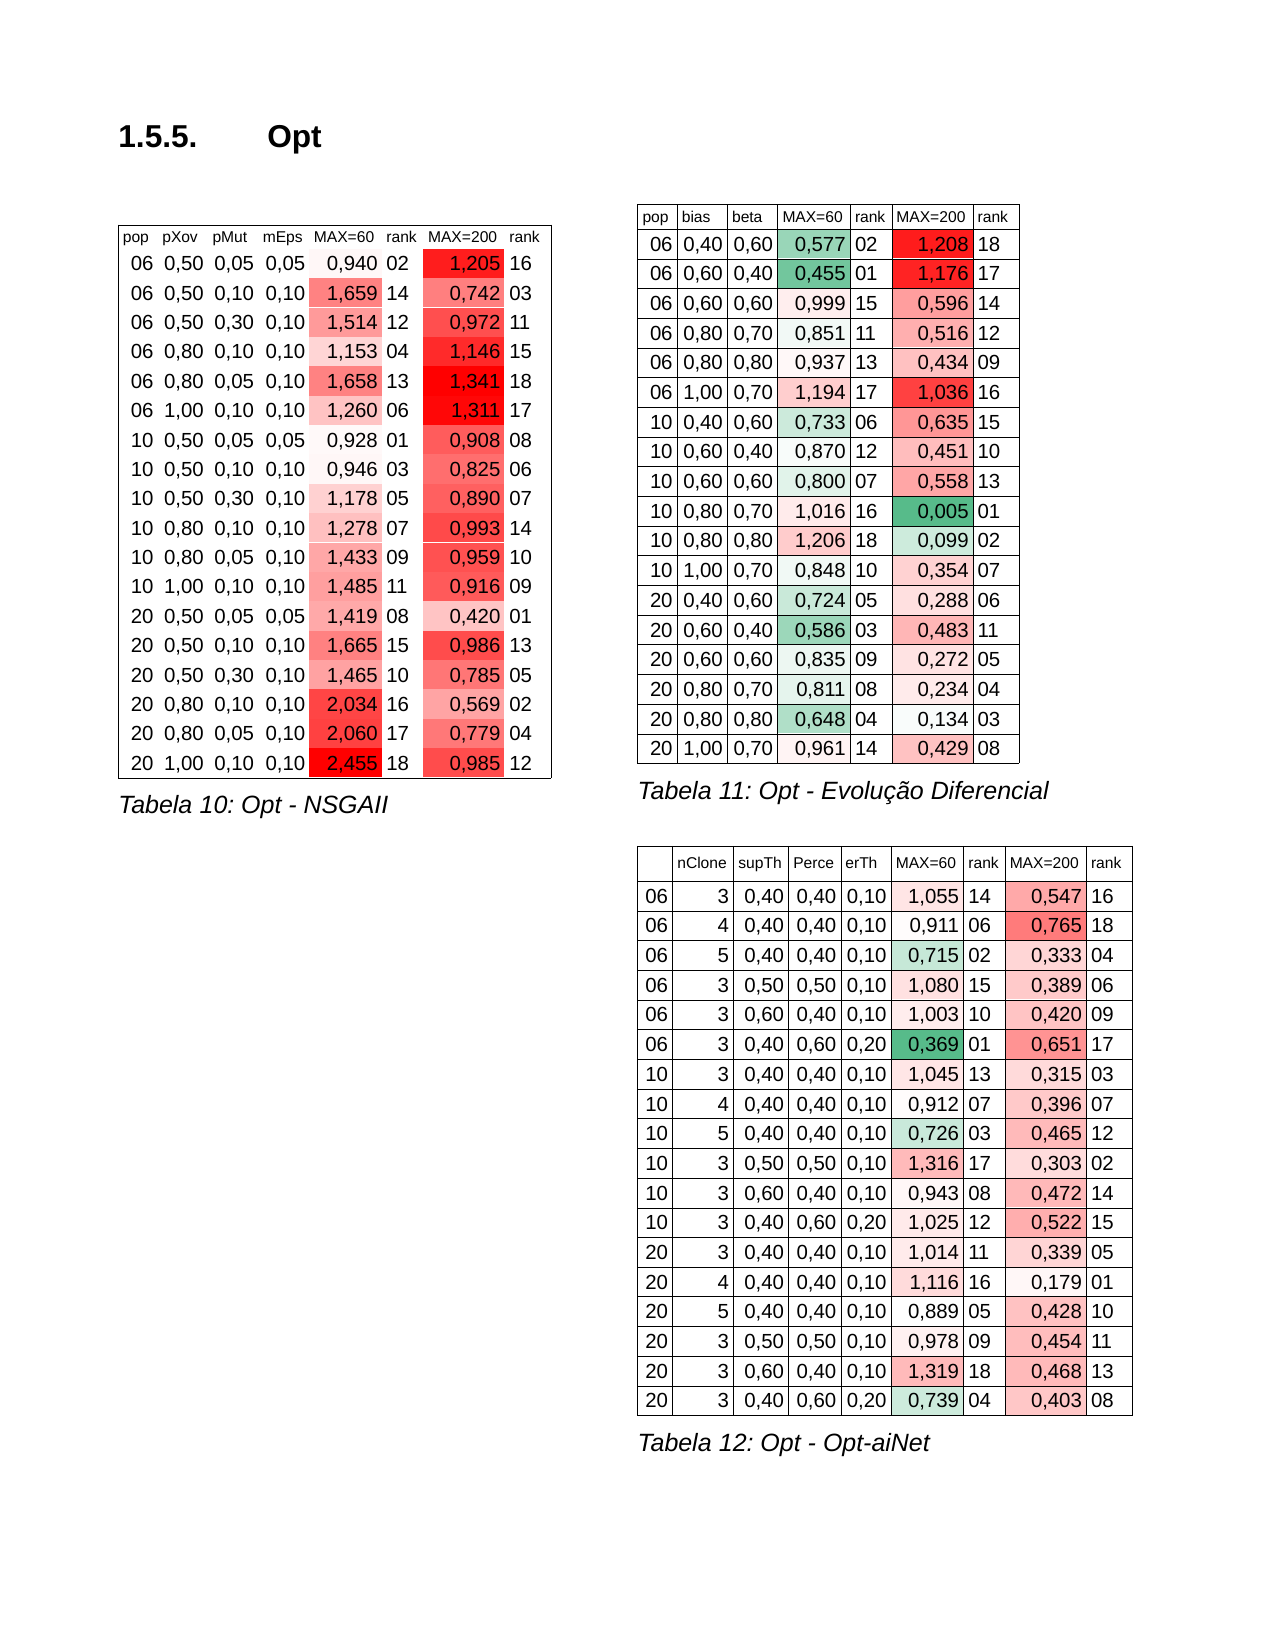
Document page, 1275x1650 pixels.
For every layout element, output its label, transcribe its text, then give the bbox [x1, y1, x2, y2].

table_cell 0,40 [734, 1030, 788, 1059]
table_cell 0,40 [789, 1357, 841, 1386]
table_cell 11 [964, 1238, 1005, 1267]
table_cell 0,40 [728, 260, 777, 288]
table_cell 0,455 [778, 260, 850, 288]
table_cell 0,30 [208, 660, 258, 689]
table_cell 0,10 [208, 572, 258, 601]
table_cell 0,05 [208, 601, 258, 631]
table_cell 0,80 [158, 513, 208, 542]
table_cell 0,811 [778, 675, 850, 704]
table_cell 05 [1087, 1238, 1132, 1267]
table_header MAX=200 [423, 226, 504, 249]
table_cell 20 [638, 586, 677, 615]
table_cell 10 [638, 1060, 672, 1089]
table_cell 18 [851, 527, 892, 555]
table_cell 14 [851, 735, 892, 763]
table_cell 0,800 [778, 467, 850, 496]
table_cell 0,50 [158, 249, 208, 278]
table_cell 20 [119, 689, 157, 719]
table_cell 3 [673, 1060, 733, 1089]
table_cell 0,40 [789, 882, 841, 911]
table_cell 10 [964, 1001, 1005, 1029]
table_cell 0,234 [893, 675, 973, 704]
table_cell 14 [974, 289, 1019, 318]
table_cell 12 [964, 1209, 1005, 1237]
table_cell 0,05 [258, 425, 309, 454]
table_cell 20 [119, 748, 157, 777]
table_header mEps [258, 226, 309, 249]
table_cell 02 [505, 689, 551, 719]
table_cell 14 [505, 513, 551, 542]
table_cell 0,40 [678, 230, 727, 258]
table_cell 15 [851, 289, 892, 318]
table_cell 0,369 [892, 1030, 963, 1059]
table_cell 14 [382, 278, 423, 307]
table_cell 11 [382, 572, 423, 601]
table_cell 0,940 [309, 249, 382, 278]
table_cell 13 [964, 1060, 1005, 1089]
table_cell 0,472 [1006, 1179, 1086, 1207]
table_cell 3 [673, 1030, 733, 1059]
table_cell 0,303 [1006, 1149, 1086, 1178]
table_cell 0,10 [208, 454, 258, 484]
table_header bias [678, 205, 727, 229]
table_cell 06 [1087, 971, 1132, 999]
table_cell 0,60 [678, 438, 727, 466]
table_cell 0,60 [728, 408, 777, 437]
table_cell 0,60 [734, 1179, 788, 1207]
table_cell 06 [964, 912, 1005, 940]
table_cell 1,260 [309, 396, 382, 425]
table_cell 1,205 [423, 249, 504, 278]
table_cell 0,916 [423, 572, 504, 601]
table_cell 05 [505, 660, 551, 689]
table_cell 10 [119, 454, 157, 484]
table_header pMut [208, 226, 258, 249]
table_cell 01 [974, 497, 1019, 526]
table_cell 0,60 [728, 586, 777, 615]
table_cell 10 [119, 572, 157, 601]
table_cell 3 [673, 1179, 733, 1207]
table_cell 0,985 [423, 748, 504, 777]
table_cell 17 [974, 260, 1019, 288]
table_cell 0,05 [208, 366, 258, 396]
table_cell 13 [974, 467, 1019, 496]
table_cell 0,80 [158, 337, 208, 366]
table_cell 0,50 [734, 1327, 788, 1356]
table_cell 04 [382, 337, 423, 366]
table_cell 18 [964, 1357, 1005, 1386]
table_cell 1,00 [158, 748, 208, 777]
table_cell 3 [673, 971, 733, 999]
table_cell 14 [1087, 1179, 1132, 1207]
table_header pop [119, 226, 157, 249]
table_cell 0,70 [728, 556, 777, 585]
table_cell 0,10 [842, 941, 891, 970]
table_cell 1,00 [158, 396, 208, 425]
table_cell 20 [638, 645, 677, 674]
table_cell 10 [638, 1119, 672, 1148]
table_header erTh [842, 847, 891, 881]
table_cell 0,890 [423, 484, 504, 513]
table_cell 12 [382, 308, 423, 337]
table_cell 15 [505, 337, 551, 366]
table_cell 13 [1087, 1357, 1132, 1386]
table_cell 16 [1087, 882, 1132, 911]
table_header Perce [789, 847, 841, 881]
table_cell 20 [119, 601, 157, 631]
table_cell 0,10 [842, 912, 891, 940]
table_cell 0,40 [789, 1090, 841, 1118]
table_cell 0,354 [893, 556, 973, 585]
table_cell 0,779 [423, 719, 504, 748]
table_cell 04 [964, 1387, 1005, 1415]
table_cell 15 [1087, 1209, 1132, 1237]
table_cell 06 [119, 396, 157, 425]
table_cell 0,80 [158, 689, 208, 719]
table_cell 0,339 [1006, 1238, 1086, 1267]
table_cell 0,10 [258, 543, 309, 572]
table_cell 0,577 [778, 230, 850, 258]
table_cell 03 [851, 616, 892, 644]
table_cell 0,315 [1006, 1060, 1086, 1089]
table_cell 06 [638, 230, 677, 258]
table_cell 0,389 [1006, 971, 1086, 999]
table_cell 0,396 [1006, 1090, 1086, 1118]
table_cell 0,908 [423, 425, 504, 454]
table_cell 0,80 [678, 705, 727, 733]
table_cell 0,648 [778, 705, 850, 733]
table_cell 06 [382, 396, 423, 425]
table_cell 0,851 [778, 319, 850, 347]
table_cell 08 [1087, 1387, 1132, 1415]
table_cell 1,658 [309, 366, 382, 396]
table_cell 0,428 [1006, 1297, 1086, 1326]
table_cell 0,50 [789, 1149, 841, 1178]
table_cell 0,10 [842, 1327, 891, 1356]
table_cell 0,80 [678, 675, 727, 704]
table_cell 20 [638, 735, 677, 763]
table_cell 06 [638, 349, 677, 377]
table_cell 1,514 [309, 308, 382, 337]
table_cell 0,05 [208, 249, 258, 278]
text Tabela 10: Opt - NSGAII [118, 790, 637, 819]
table_cell 0,05 [208, 425, 258, 454]
table_cell 1,419 [309, 601, 382, 631]
table_cell 0,10 [208, 513, 258, 542]
table_cell 07 [964, 1090, 1005, 1118]
table_cell 0,420 [423, 601, 504, 631]
table_cell 0,10 [208, 689, 258, 719]
table_cell 0,10 [208, 748, 258, 777]
table_cell 06 [638, 260, 677, 288]
table_cell 0,40 [728, 438, 777, 466]
table_cell 0,522 [1006, 1209, 1086, 1237]
table_cell 0,50 [158, 631, 208, 660]
table_cell 0,134 [893, 705, 973, 733]
table_cell 0,40 [734, 882, 788, 911]
table_cell 10 [1087, 1297, 1132, 1326]
table_cell 0,80 [678, 497, 727, 526]
table_cell 1,153 [309, 337, 382, 366]
table_cell 5 [673, 1119, 733, 1148]
table_cell 0,635 [893, 408, 973, 437]
table_cell 0,333 [1006, 941, 1086, 970]
table_cell 1,194 [778, 378, 850, 407]
subtitle Opt [118, 118, 637, 154]
table_cell 0,10 [842, 882, 891, 911]
table_cell 0,50 [158, 278, 208, 307]
table_cell 1,016 [778, 497, 850, 526]
table_cell 3 [673, 1387, 733, 1415]
table_cell 0,30 [208, 484, 258, 513]
table_cell 09 [505, 572, 551, 601]
table_cell 0,986 [423, 631, 504, 660]
table_cell 0,60 [678, 645, 727, 674]
table_cell 0,10 [258, 719, 309, 748]
table_cell 0,10 [842, 1119, 891, 1148]
table_cell 10 [638, 467, 677, 496]
table_cell 14 [964, 882, 1005, 911]
table_cell 01 [382, 425, 423, 454]
table_cell 1,311 [423, 396, 504, 425]
table_cell 0,20 [842, 1209, 891, 1237]
table_cell 1,465 [309, 660, 382, 689]
table_cell 20 [638, 1357, 672, 1386]
table_cell 0,70 [728, 675, 777, 704]
table_cell 0,05 [258, 249, 309, 278]
table_cell 09 [964, 1327, 1005, 1356]
table_cell 4 [673, 912, 733, 940]
table_cell 1,316 [892, 1149, 963, 1178]
table_cell 16 [974, 378, 1019, 407]
table_cell 17 [851, 378, 892, 407]
table_cell 1,00 [158, 572, 208, 601]
table_cell 10 [505, 543, 551, 572]
table_cell 06 [638, 912, 672, 940]
table_cell 02 [382, 249, 423, 278]
table_cell 0,40 [789, 1238, 841, 1267]
table_cell 04 [1087, 941, 1132, 970]
table_cell 0,80 [728, 349, 777, 377]
table_cell 0,429 [893, 735, 973, 763]
table_cell 20 [119, 719, 157, 748]
table_cell 06 [119, 249, 157, 278]
table_cell 15 [964, 971, 1005, 999]
table_cell 0,40 [734, 1268, 788, 1296]
table_cell 20 [638, 1327, 672, 1356]
table_cell 0,596 [893, 289, 973, 318]
table_cell 0,10 [258, 278, 309, 307]
table_cell 0,288 [893, 586, 973, 615]
table_cell 0,40 [789, 1060, 841, 1089]
table_cell 0,10 [258, 396, 309, 425]
table_cell 20 [638, 1387, 672, 1415]
table_cell 10 [638, 556, 677, 585]
table_cell 18 [1087, 912, 1132, 940]
table_cell 0,739 [892, 1387, 963, 1415]
table_cell 20 [638, 1297, 672, 1326]
table_cell 0,60 [678, 616, 727, 644]
table_cell 1,659 [309, 278, 382, 307]
table_cell 0,179 [1006, 1268, 1086, 1296]
table_cell 18 [974, 230, 1019, 258]
table_cell 1,665 [309, 631, 382, 660]
table_cell 10 [851, 556, 892, 585]
table_cell 0,30 [208, 308, 258, 337]
table_cell 03 [505, 278, 551, 307]
table_cell 04 [974, 675, 1019, 704]
table_cell 0,911 [892, 912, 963, 940]
table_cell 12 [1087, 1119, 1132, 1148]
table_cell 0,60 [728, 467, 777, 496]
table_header supTh [734, 847, 788, 881]
table_cell 12 [974, 319, 1019, 347]
table_cell 0,848 [778, 556, 850, 585]
table_cell 0,50 [158, 308, 208, 337]
table_cell 0,05 [208, 543, 258, 572]
table_header rank [974, 205, 1019, 229]
table_cell 05 [382, 484, 423, 513]
table_cell 1,055 [892, 882, 963, 911]
table_cell 16 [382, 689, 423, 719]
table_cell 1,116 [892, 1268, 963, 1296]
table_cell 09 [1087, 1001, 1132, 1029]
table_cell 0,10 [258, 748, 309, 777]
table_cell 0,05 [208, 719, 258, 748]
table_cell 1,080 [892, 971, 963, 999]
table_cell 0,80 [158, 366, 208, 396]
table_cell 0,60 [789, 1209, 841, 1237]
table_cell 0,60 [728, 645, 777, 674]
table_cell 10 [638, 1149, 672, 1178]
table_cell 0,742 [423, 278, 504, 307]
table_cell 0,870 [778, 438, 850, 466]
table_cell 08 [964, 1179, 1005, 1207]
table_cell 0,70 [728, 497, 777, 526]
table_cell 0,40 [734, 1119, 788, 1148]
table_cell 10 [119, 543, 157, 572]
table_cell 1,045 [892, 1060, 963, 1089]
table_cell 0,40 [789, 1119, 841, 1148]
table_header rank [1087, 847, 1132, 881]
table_cell 11 [851, 319, 892, 347]
table_cell 0,10 [842, 1297, 891, 1326]
table_cell 0,961 [778, 735, 850, 763]
table_cell 11 [1087, 1327, 1132, 1356]
table_cell 06 [119, 278, 157, 307]
table_header MAX=200 [893, 205, 973, 229]
table_cell 0,569 [423, 689, 504, 719]
table_cell 0,80 [678, 319, 727, 347]
table_cell 0,10 [842, 1149, 891, 1178]
table_cell 05 [964, 1297, 1005, 1326]
table_cell 20 [638, 1238, 672, 1267]
table_cell 0,60 [734, 1001, 788, 1029]
table_cell 0,40 [678, 408, 727, 437]
table_cell 0,10 [258, 366, 309, 396]
table_cell 1,176 [893, 260, 973, 288]
table_cell 0,651 [1006, 1030, 1086, 1059]
table_cell 0,40 [728, 616, 777, 644]
table_header beta [728, 205, 777, 229]
table_cell 0,10 [258, 337, 309, 366]
table_cell 4 [673, 1090, 733, 1118]
table_cell 0,547 [1006, 882, 1086, 911]
table_cell 0,999 [778, 289, 850, 318]
table_cell 13 [505, 631, 551, 660]
table_cell 0,10 [842, 1179, 891, 1207]
table_cell 08 [974, 735, 1019, 763]
table_cell 0,80 [728, 705, 777, 733]
table_cell 0,785 [423, 660, 504, 689]
table_cell 1,341 [423, 366, 504, 396]
table_cell 0,40 [734, 1209, 788, 1237]
table_cell 0,40 [734, 1090, 788, 1118]
table_cell 0,005 [893, 497, 973, 526]
table_cell 0,20 [842, 1387, 891, 1415]
table_cell 06 [119, 366, 157, 396]
table_cell 03 [964, 1119, 1005, 1148]
table_cell 0,978 [892, 1327, 963, 1356]
table_cell 0,825 [423, 454, 504, 484]
table_cell 06 [851, 408, 892, 437]
table_cell 07 [505, 484, 551, 513]
table_cell 16 [505, 249, 551, 278]
table_cell 07 [974, 556, 1019, 585]
table_cell 02 [974, 527, 1019, 555]
table_cell 3 [673, 1001, 733, 1029]
table_cell 0,099 [893, 527, 973, 555]
table_cell 0,70 [728, 378, 777, 407]
table_cell 0,272 [893, 645, 973, 674]
table_cell 12 [505, 748, 551, 777]
table_cell 20 [638, 1268, 672, 1296]
table_cell 5 [673, 1297, 733, 1326]
table_cell 11 [505, 308, 551, 337]
table_cell 0,40 [789, 941, 841, 970]
table_cell 06 [638, 941, 672, 970]
table_cell 10 [638, 1209, 672, 1237]
table_cell 0,10 [208, 337, 258, 366]
table_cell 0,10 [842, 1357, 891, 1386]
table_cell 0,50 [158, 660, 208, 689]
table_cell 01 [851, 260, 892, 288]
table_cell 0,60 [678, 467, 727, 496]
table_cell 3 [673, 882, 733, 911]
table_header MAX=60 [778, 205, 850, 229]
table_cell 10 [119, 484, 157, 513]
table_header [638, 847, 672, 881]
table_cell 1,014 [892, 1238, 963, 1267]
table_cell 0,937 [778, 349, 850, 377]
table_cell 0,50 [734, 971, 788, 999]
table_cell 0,70 [728, 735, 777, 763]
table_cell 0,60 [728, 230, 777, 258]
table_cell 12 [851, 438, 892, 466]
table_cell 02 [851, 230, 892, 258]
table_cell 0,40 [734, 941, 788, 970]
table_cell 0,40 [734, 912, 788, 940]
table_cell 3 [673, 1357, 733, 1386]
table_cell 0,50 [158, 601, 208, 631]
table_cell 17 [505, 396, 551, 425]
table_cell 0,468 [1006, 1357, 1086, 1386]
table_cell 16 [964, 1268, 1005, 1296]
table_cell 17 [1087, 1030, 1132, 1059]
table_header rank [851, 205, 892, 229]
table_cell 0,959 [423, 543, 504, 572]
table_cell 06 [638, 289, 677, 318]
table_cell 10 [638, 1090, 672, 1118]
table_header rank [382, 226, 423, 249]
table_cell 17 [382, 719, 423, 748]
table_cell 0,80 [678, 349, 727, 377]
table_cell 4 [673, 1268, 733, 1296]
table_cell 0,60 [789, 1387, 841, 1415]
table_cell 0,10 [258, 484, 309, 513]
table_cell 0,60 [789, 1030, 841, 1059]
table_cell 0,10 [258, 660, 309, 689]
table_cell 0,50 [789, 971, 841, 999]
table_header nClone [673, 847, 733, 881]
table_cell 09 [974, 349, 1019, 377]
table_cell 06 [505, 454, 551, 484]
table_cell 0,05 [258, 601, 309, 631]
table_cell 0,10 [258, 689, 309, 719]
table_cell 0,465 [1006, 1119, 1086, 1148]
table_cell 06 [638, 319, 677, 347]
table_cell 0,60 [678, 260, 727, 288]
table_cell 01 [964, 1030, 1005, 1059]
table_cell 20 [638, 705, 677, 733]
table_cell 3 [673, 1238, 733, 1267]
table_cell 0,715 [892, 941, 963, 970]
table_header pXov [158, 226, 208, 249]
table_cell 0,943 [892, 1179, 963, 1207]
table_cell 15 [974, 408, 1019, 437]
table_cell 3 [673, 1327, 733, 1356]
table_cell 1,00 [678, 556, 727, 585]
table_cell 0,972 [423, 308, 504, 337]
table_cell 03 [1087, 1060, 1132, 1089]
table_cell 18 [382, 748, 423, 777]
table_cell 0,40 [789, 1001, 841, 1029]
table_header MAX=60 [309, 226, 382, 249]
table_cell 0,403 [1006, 1387, 1086, 1415]
table_cell 1,433 [309, 543, 382, 572]
table_cell 1,00 [678, 735, 727, 763]
table_cell 0,40 [734, 1387, 788, 1415]
table_cell 10 [638, 408, 677, 437]
table_cell 07 [851, 467, 892, 496]
table_cell 0,586 [778, 616, 850, 644]
table_cell 0,40 [734, 1297, 788, 1326]
table_cell 17 [964, 1149, 1005, 1178]
table_cell 0,10 [842, 1238, 891, 1267]
table_cell 0,454 [1006, 1327, 1086, 1356]
table_cell 0,50 [789, 1327, 841, 1356]
table_cell 0,80 [158, 719, 208, 748]
table_cell 0,20 [842, 1030, 891, 1059]
table_cell 0,40 [789, 912, 841, 940]
table_cell 1,278 [309, 513, 382, 542]
table_cell 10 [638, 527, 677, 555]
table_cell 0,60 [678, 289, 727, 318]
table_cell 03 [974, 705, 1019, 733]
table_cell 0,40 [734, 1238, 788, 1267]
table_cell 10 [119, 513, 157, 542]
table_cell 0,10 [842, 1090, 891, 1118]
table_cell 0,10 [842, 1001, 891, 1029]
table_cell 02 [1087, 1149, 1132, 1178]
table_cell 0,70 [728, 319, 777, 347]
table_cell 04 [851, 705, 892, 733]
table_cell 2,060 [309, 719, 382, 748]
table_cell 04 [505, 719, 551, 748]
table_cell 06 [119, 308, 157, 337]
table_cell 0,912 [892, 1090, 963, 1118]
table_cell 0,60 [734, 1357, 788, 1386]
table_cell 03 [382, 454, 423, 484]
table_cell 0,516 [893, 319, 973, 347]
table_cell 0,10 [258, 308, 309, 337]
table_cell 0,10 [842, 1268, 891, 1296]
table_cell 05 [851, 586, 892, 615]
table_cell 0,451 [893, 438, 973, 466]
table_cell 09 [382, 543, 423, 572]
table_cell 0,10 [258, 631, 309, 660]
table_cell 3 [673, 1209, 733, 1237]
table_cell 0,10 [842, 971, 891, 999]
table_cell 0,40 [789, 1179, 841, 1207]
table_cell 1,485 [309, 572, 382, 601]
table_cell 18 [505, 366, 551, 396]
table_cell 1,00 [678, 378, 727, 407]
table_cell 0,733 [778, 408, 850, 437]
table_cell 0,50 [734, 1149, 788, 1178]
table_cell 0,50 [158, 454, 208, 484]
table_header rank [964, 847, 1005, 881]
table_cell 0,10 [258, 513, 309, 542]
table_cell 13 [382, 366, 423, 396]
table_cell 0,50 [158, 425, 208, 454]
table_cell 20 [638, 616, 677, 644]
table_cell 0,483 [893, 616, 973, 644]
table_cell 20 [119, 660, 157, 689]
table_cell 0,80 [728, 527, 777, 555]
table_cell 08 [382, 601, 423, 631]
table_cell 06 [119, 337, 157, 366]
table_cell 06 [638, 971, 672, 999]
table_cell 2,455 [309, 748, 382, 777]
table_cell 0,40 [678, 586, 727, 615]
table_cell 5 [673, 941, 733, 970]
table_cell 1,319 [892, 1357, 963, 1386]
table_cell 0,40 [734, 1060, 788, 1089]
text Tabela 11: Opt - Evolução Diferencial [637, 776, 1157, 804]
table_cell 0,946 [309, 454, 382, 484]
table_cell 07 [1087, 1090, 1132, 1118]
table_header rank [505, 226, 551, 249]
table_cell 0,420 [1006, 1001, 1086, 1029]
table_cell 10 [638, 1179, 672, 1207]
table_cell 0,80 [678, 527, 727, 555]
table_cell 09 [851, 645, 892, 674]
table_cell 06 [638, 882, 672, 911]
table_cell 0,724 [778, 586, 850, 615]
table_cell 15 [382, 631, 423, 660]
table_cell 0,765 [1006, 912, 1086, 940]
table_cell 0,10 [208, 278, 258, 307]
table_cell 05 [974, 645, 1019, 674]
table_cell 0,10 [258, 572, 309, 601]
table_cell 02 [964, 941, 1005, 970]
table_cell 0,434 [893, 349, 973, 377]
table_cell 1,208 [893, 230, 973, 258]
table_cell 3 [673, 1149, 733, 1178]
table_cell 0,928 [309, 425, 382, 454]
table_cell 06 [638, 378, 677, 407]
table_cell 10 [119, 425, 157, 454]
table_cell 20 [119, 631, 157, 660]
table_cell 16 [851, 497, 892, 526]
table_cell 06 [638, 1030, 672, 1059]
table_cell 20 [638, 675, 677, 704]
table_cell 06 [638, 1001, 672, 1029]
table_cell 0,558 [893, 467, 973, 496]
text Tabela 12: Opt - Opt-aiNet [637, 1428, 1157, 1457]
table_header MAX=200 [1006, 847, 1086, 881]
table_cell 0,10 [258, 454, 309, 484]
table_cell 06 [974, 586, 1019, 615]
table_cell 0,889 [892, 1297, 963, 1326]
table_cell 2,034 [309, 689, 382, 719]
table_cell 1,003 [892, 1001, 963, 1029]
table_cell 07 [382, 513, 423, 542]
table_cell 1,025 [892, 1209, 963, 1237]
table_cell 1,178 [309, 484, 382, 513]
table_cell 0,40 [789, 1297, 841, 1326]
table_cell 1,036 [893, 378, 973, 407]
table_header MAX=60 [892, 847, 963, 881]
table_cell 0,80 [158, 543, 208, 572]
table_cell 10 [638, 438, 677, 466]
table_cell 0,726 [892, 1119, 963, 1148]
table_cell 10 [382, 660, 423, 689]
table_cell 01 [505, 601, 551, 631]
table_cell 0,10 [208, 631, 258, 660]
table_cell 0,50 [158, 484, 208, 513]
table_cell 0,835 [778, 645, 850, 674]
table_cell 10 [638, 497, 677, 526]
table_cell 10 [974, 438, 1019, 466]
table_cell 08 [505, 425, 551, 454]
table_cell 0,10 [208, 396, 258, 425]
table_cell 0,40 [789, 1268, 841, 1296]
table_cell 01 [1087, 1268, 1132, 1296]
table_cell 1,146 [423, 337, 504, 366]
table_cell 1,206 [778, 527, 850, 555]
table_cell 08 [851, 675, 892, 704]
table_cell 0,10 [842, 1060, 891, 1089]
table_header pop [638, 205, 677, 229]
table_cell 0,60 [728, 289, 777, 318]
table_cell 13 [851, 349, 892, 377]
table_cell 11 [974, 616, 1019, 644]
table_cell 0,993 [423, 513, 504, 542]
